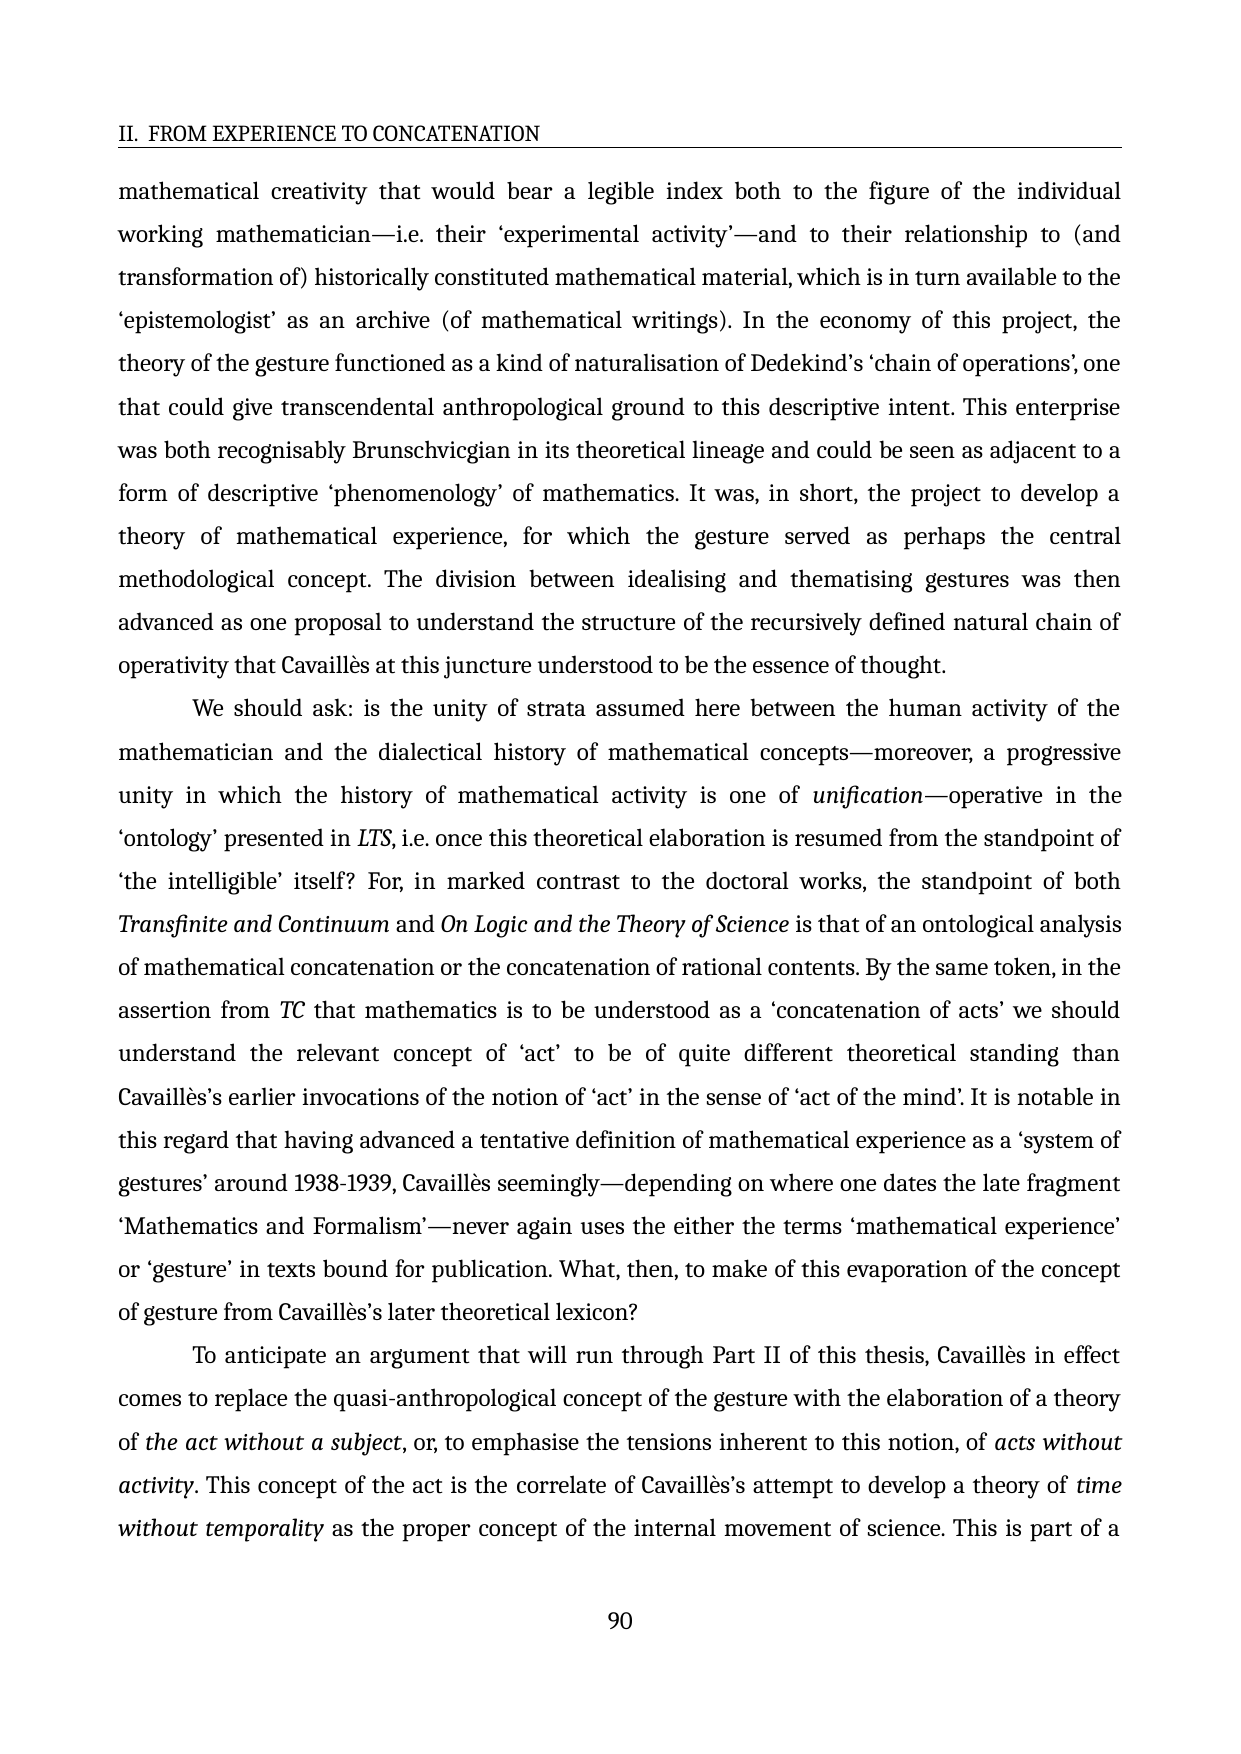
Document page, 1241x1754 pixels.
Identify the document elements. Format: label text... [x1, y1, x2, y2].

text mathematical creativity that would bear a legible index both to the figure of the individual working mathematician—i.e. their ‘experimental activity’—and to their relationship to (and transformation of) historically constituted mathematical material, which is in turn available to the ‘epistemologist’ as an archive (of mathematical writings). In the economy of this project, the theory of the gesture functioned as a kind of naturalisation of Dedekind’s ‘chain of operations’, one that could give transcendental anthropological ground to this descriptive intent. This enterprise was both recognisably Brunschvicgian in its theoretical lineage and could be seen as adjacent to a form of descriptive ‘phenomenology’ of mathematics. It was, in short, the project to develop a theory of mathematical experience, for which the gesture served as perhaps the central methodological concept. The division between idealising and thematising gestures was then advanced as one proposal to understand the structure of the recursively defined natural chain of operativity that Cavaillès at this juncture understood to be the essence of thought. [118, 177, 1122, 680]
text To anticipate an argument that will run through Part II of this thesis, Cavaillès in effect comes to replace the quasi-anthropological concept of the gesture with the elaboration of a theory of the act without a subject, or, to emphasise the tensions inherent to this notion, of acts without activity. This concept of the act is the correlate of Cavaillès’s attempt to develop a theory of time without temporality as the proper concept of the internal movement of science. This is part of a [118, 1341, 1122, 1542]
text We should ask: is the unity of strata assumed here between the human activity of the mathematician and the dialectical history of mathematical concepts—moreover, a progressive unity in which the history of mathematical activity is one of unification—operative in the ‘ontology’ presented in LTS, i.e. once this theoretical elaboration is resumed from the standpoint of ‘the intelligible’ itself? For, in marked contrast to the doctoral works, the standpoint of both Transfinite and Continuum and On Logic and the Theory of Science is that of an ontological analysis of mathematical concatenation or the concatenation of rational contents. By the same token, in the assertion from TC that mathematics is to be understood as a ‘concatenation of acts’ we should understand the relevant concept of ‘act’ to be of quite different theoretical standing than Cavaillès’s earlier invocations of the notion of ‘act’ in the sense of ‘act of the mind’. It is notable in this regard that having advanced a tentative definition of mathematical experience as a ‘system of gestures’ around 1938-1939, Cavaillès seemingly—depending on where one dates the late fragment ‘Mathematics and Formalism’—never again uses the either the terms ‘mathematical experience’ or ‘gesture’ in texts bound for publication. What, then, to make of this evaporation of the concept of gesture from Cavaillès’s later theoretical lexicon? [118, 694, 1122, 1327]
